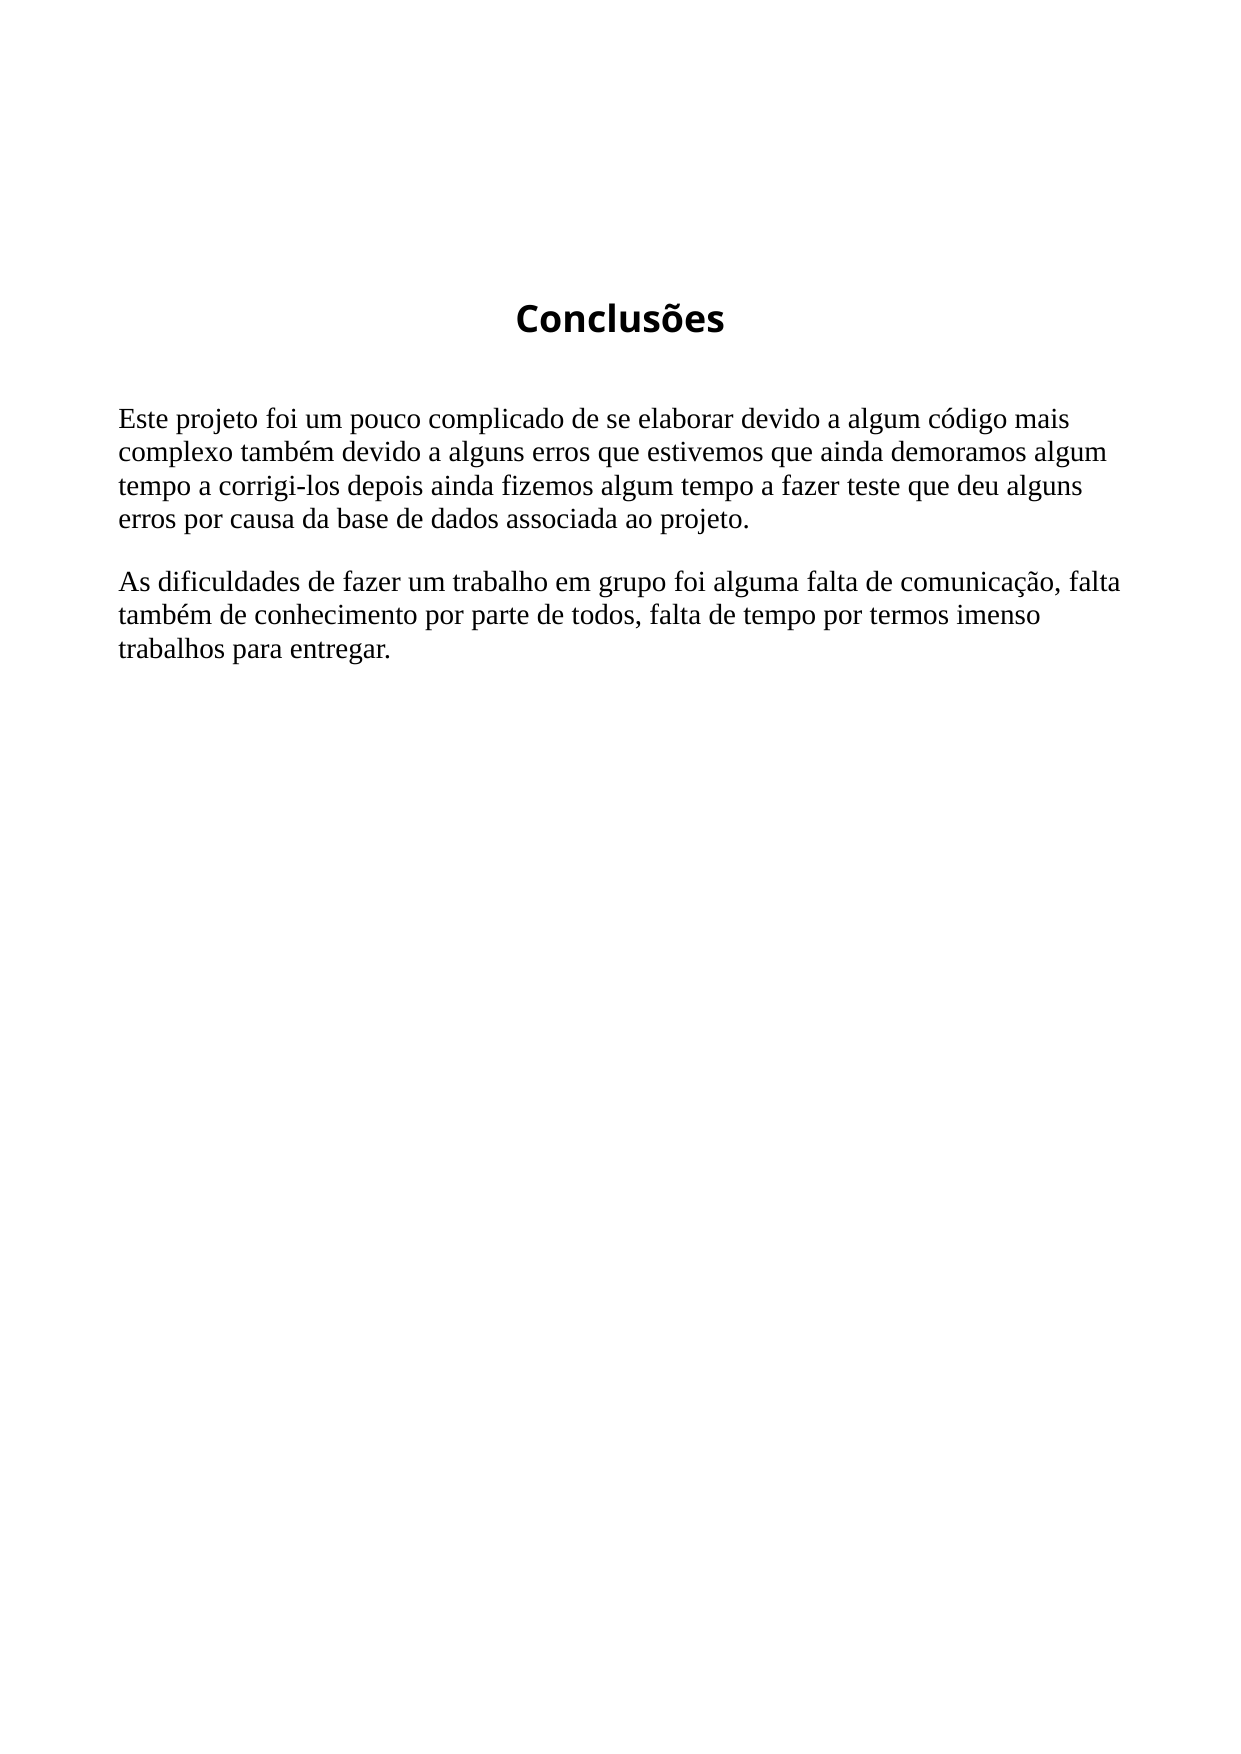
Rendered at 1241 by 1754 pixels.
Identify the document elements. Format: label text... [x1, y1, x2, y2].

text Este projeto foi um pouco complicado de se elaborar devido a algum código mais complexo também devido a alguns erros que estivemos que ainda demoramos algum tempo a corrigi-los depois ainda fizemos algum tempo a fazer teste que deu alguns erros por causa da base de dados associada ao projeto. [118, 401, 1122, 535]
text As dificuldades de fazer um trabalho em grupo foi alguma falta de comunicação, falta também de conhecimento por parte de todos, falta de tempo por termos imenso trabalhos para entregar. [118, 564, 1122, 664]
subtitle Conclusões [118, 292, 1122, 343]
